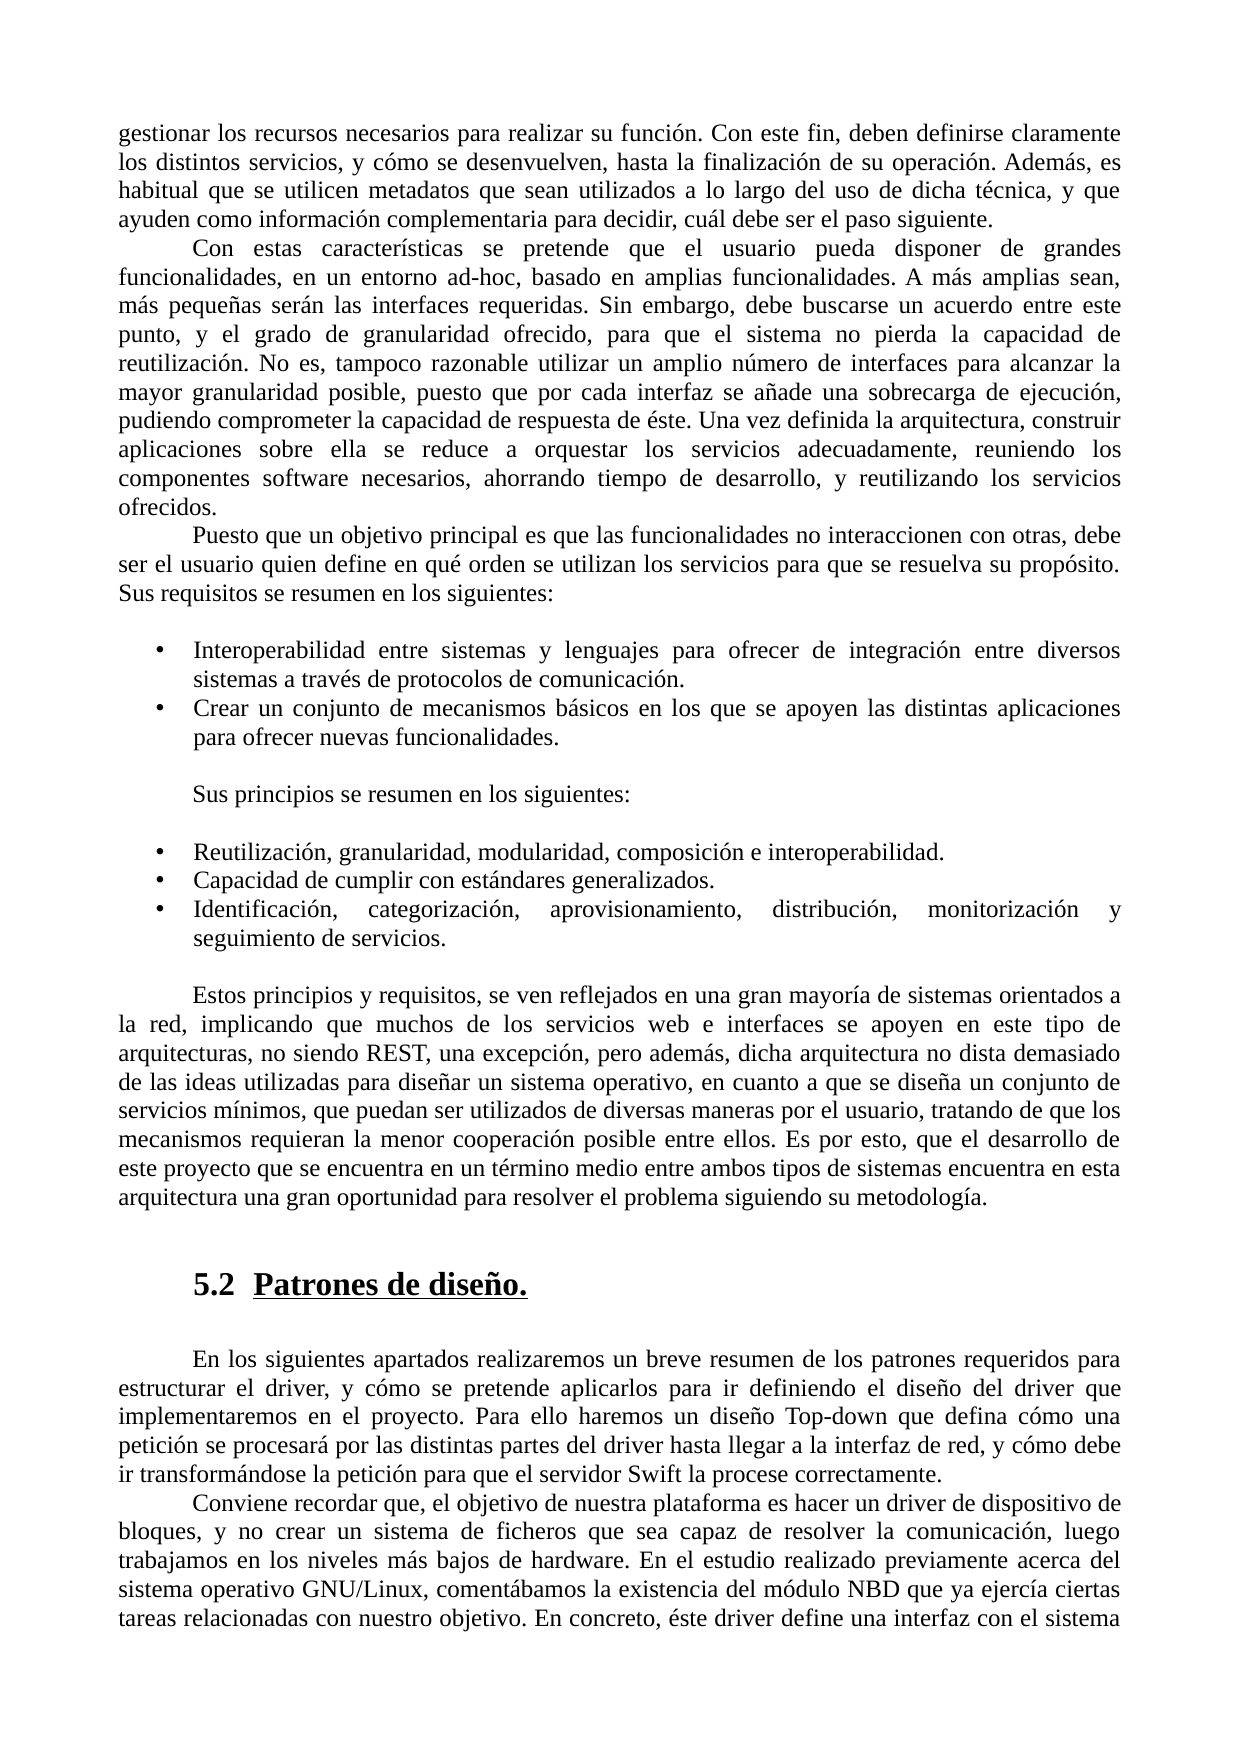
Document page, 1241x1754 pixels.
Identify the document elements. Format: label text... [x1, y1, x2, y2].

list Interoperabilidad entre sistemas y lenguajes para ofrecer de integración entre diversos sistemas a través de protocolos de comunicación. [156, 636, 1122, 693]
list Identificación, categorización, aprovisionamiento, distribución, monitorización y seguimiento de servicios. [156, 894, 1122, 952]
text Puesto que un objetivo principal es que las funcionalidades no interaccionen con otras, debe ser el usuario quien define en qué orden se utilizan los servicios para que se resuelva su propósito. Sus requisitos se resumen en los siguientes: [118, 521, 1122, 607]
subtitle Patrones de diseño. [193, 1264, 1122, 1303]
text gestionar los recursos necesarios para realizar su función. Con este fin, deben definirse claramente los distintos servicios, y cómo se desenvuelven, hasta la finalización de su operación. Además, es habitual que se utilicen metadatos que sean utilizados a lo largo del uso de dicha técnica, y que ayuden como información complementaria para decidir, cuál debe ser el paso siguiente. [118, 118, 1122, 233]
text Con estas características se pretende que el usuario pueda disponer de grandes funcionalidades, en un entorno ad-hoc, basado en amplias funcionalidades. A más amplias sean, más pequeñas serán las interfaces requeridas. Sin embargo, debe buscarse un acuerdo entre este punto, y el grado de granularidad ofrecido, para que el sistema no pierda la capacidad de reutilización. No es, tampoco razonable utilizar un amplio número de interfaces para alcanzar la mayor granularidad posible, puesto que por cada interfaz se añade una sobrecarga de ejecución, pudiendo comprometer la capacidad de respuesta de éste. Una vez definida la arquitectura, construir aplicaciones sobre ella se reduce a orquestar los servicios adecuadamente, reuniendo los componentes software necesarios, ahorrando tiempo de desarrollo, y reutilizando los servicios ofrecidos. [118, 233, 1122, 521]
text Estos principios y requisitos, se ven reflejados en una gran mayoría de sistemas orientados a la red, implicando que muchos de los servicios web e interfaces se apoyen en este tipo de arquitecturas, no siendo REST, una excepción, pero además, dicha arquitectura no dista demasiado de las ideas utilizadas para diseñar un sistema operativo, en cuanto a que se diseña un conjunto de servicios mínimos, que puedan ser utilizados de diversas maneras por el usuario, tratando de que los mecanismos requieran la menor cooperación posible entre ellos. Es por esto, que el desarrollo de este proyecto que se encuentra en un término medio entre ambos tipos de sistemas encuentra en esta arquitectura una gran oportunidad para resolver el problema siguiendo su metodología. [118, 981, 1122, 1211]
text Sus principios se resumen en los siguientes: [118, 779, 1122, 808]
text Conviene recordar que, el objetivo de nuestra plataforma es hacer un driver de dispositivo de bloques, y no crear un sistema de ficheros que sea capaz de resolver la comunicación, luego trabajamos en los niveles más bajos de hardware. En el estudio realizado previamente acerca del sistema operativo GNU/Linux, comentábamos la existencia del módulo NBD que ya ejercía ciertas tareas relacionadas con nuestro objetivo. En concreto, éste driver define una interfaz con el sistema [118, 1488, 1122, 1631]
list Capacidad de cumplir con estándares generalizados. [156, 866, 1122, 894]
text En los siguientes apartados realizaremos un breve resumen de los patrones requeridos para estructurar el driver, y cómo se pretende aplicarlos para ir definiendo el diseño del driver que implementaremos en el proyecto. Para ello haremos un diseño Top-down que defina cómo una petición se procesará por las distintas partes del driver hasta llegar a la interfaz de red, y cómo debe ir transformándose la petición para que el servidor Swift la procese correctamente. [118, 1344, 1122, 1488]
list Crear un conjunto de mecanismos básicos en los que se apoyen las distintas aplicaciones para ofrecer nuevas funcionalidades. [156, 693, 1122, 751]
list Reutilización, granularidad, modularidad, composición e interoperabilidad. [156, 837, 1122, 866]
